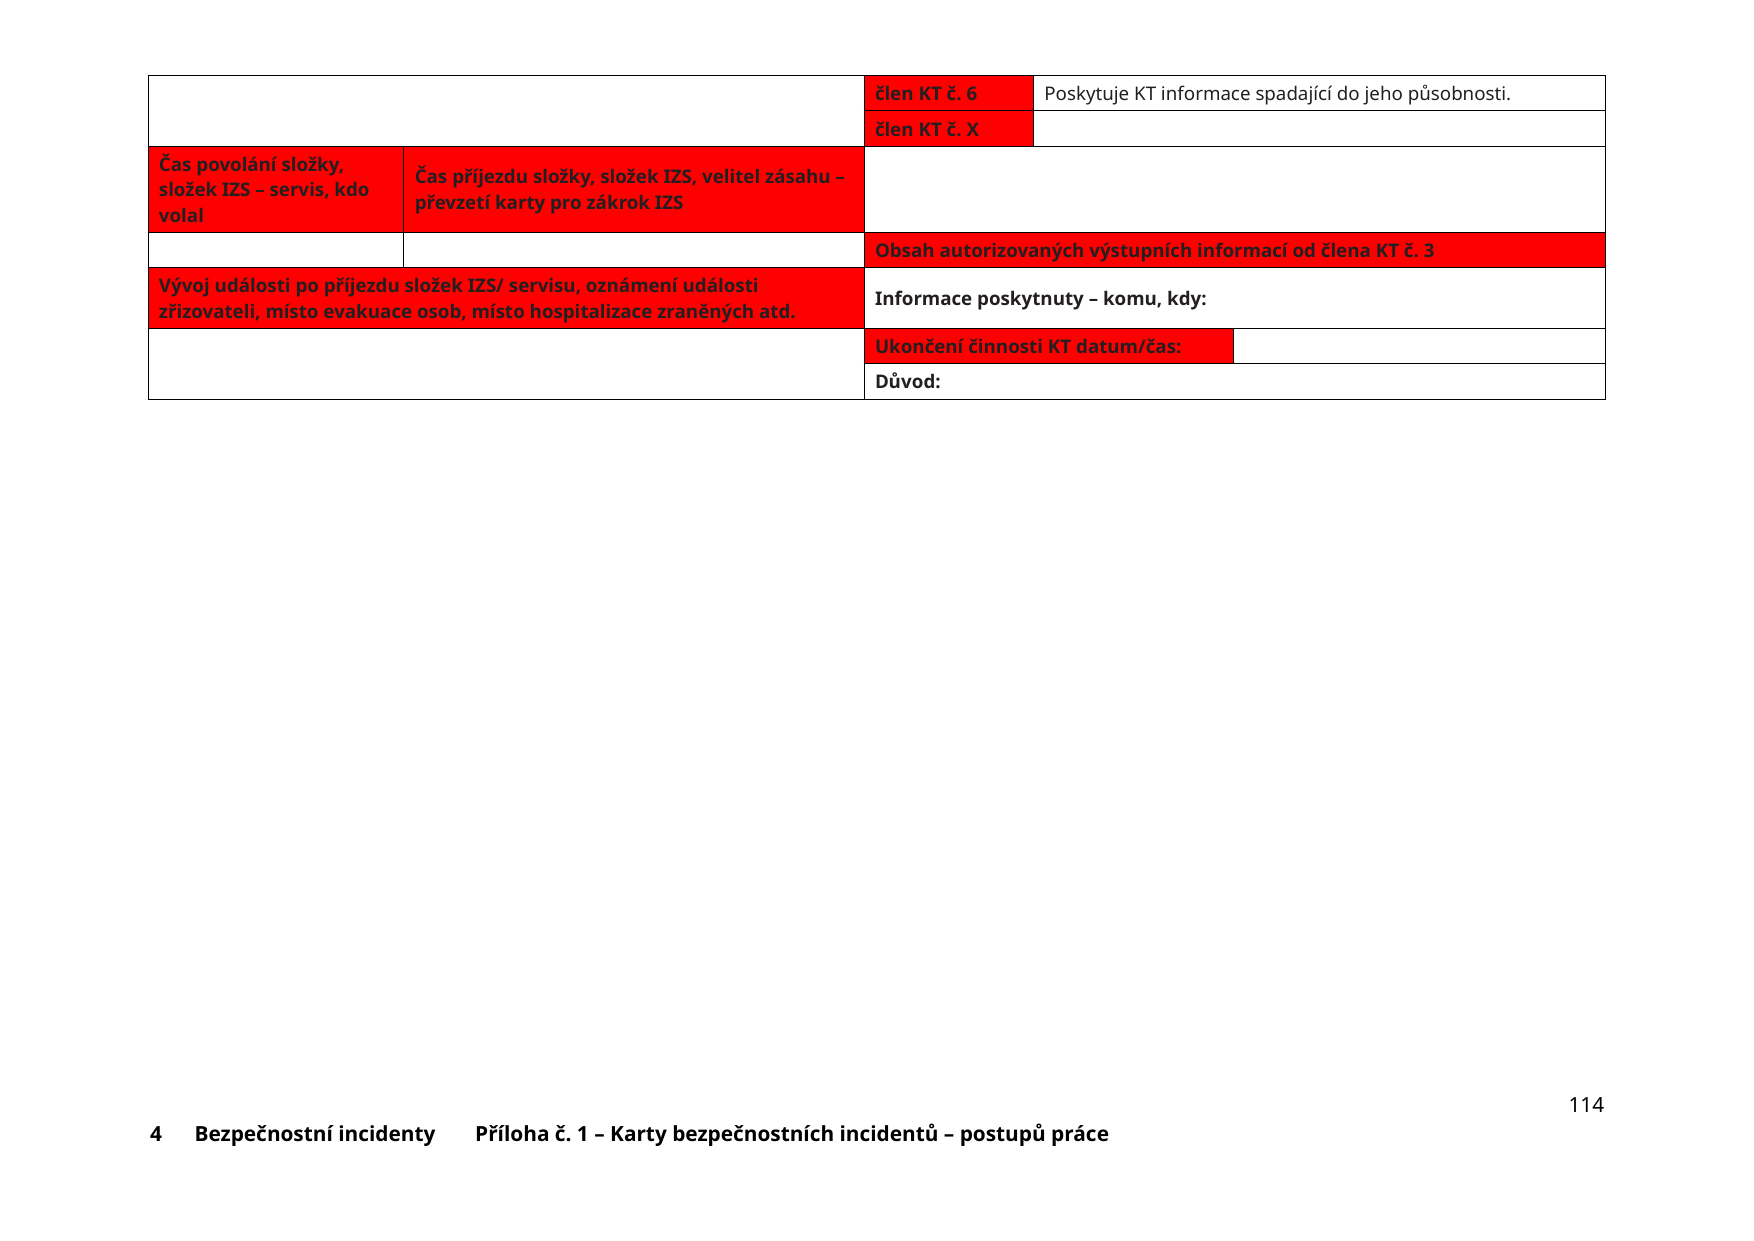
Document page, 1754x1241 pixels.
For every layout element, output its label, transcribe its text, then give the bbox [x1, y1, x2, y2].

table_cell Čas povolání složky, složek IZS – servis, kdo volal [149, 147, 403, 232]
table_cell [865, 147, 1605, 232]
table_cell [149, 233, 403, 267]
table_cell Poskytuje KT informace spadající do jeho působnosti. [1034, 76, 1605, 110]
table_cell Čas příjezdu složky, složek IZS, velitel zásahu – převzetí karty pro zákrok IZS [404, 147, 864, 232]
table_cell Informace poskytnuty – komu, kdy: [865, 268, 1605, 328]
table_cell [149, 76, 864, 146]
table_cell [149, 329, 864, 398]
table_cell Vývoj události po příjezdu složek IZS/ servisu, oznámení události zřizovateli, místo evakuace osob, místo hospitalizace zraněných atd. [149, 268, 864, 328]
table_cell [404, 233, 864, 267]
table_cell Důvod: [865, 364, 1605, 398]
table_cell Ukončení činnosti KT datum/čas: [865, 329, 1233, 363]
table_cell člen KT č. 6 [865, 76, 1033, 110]
table_cell člen KT č. X [865, 111, 1033, 146]
table_cell [1234, 329, 1605, 363]
table_cell Obsah autorizovaných výstupních informací od člena KT č. 3 [865, 233, 1605, 267]
table_cell [1034, 111, 1605, 146]
